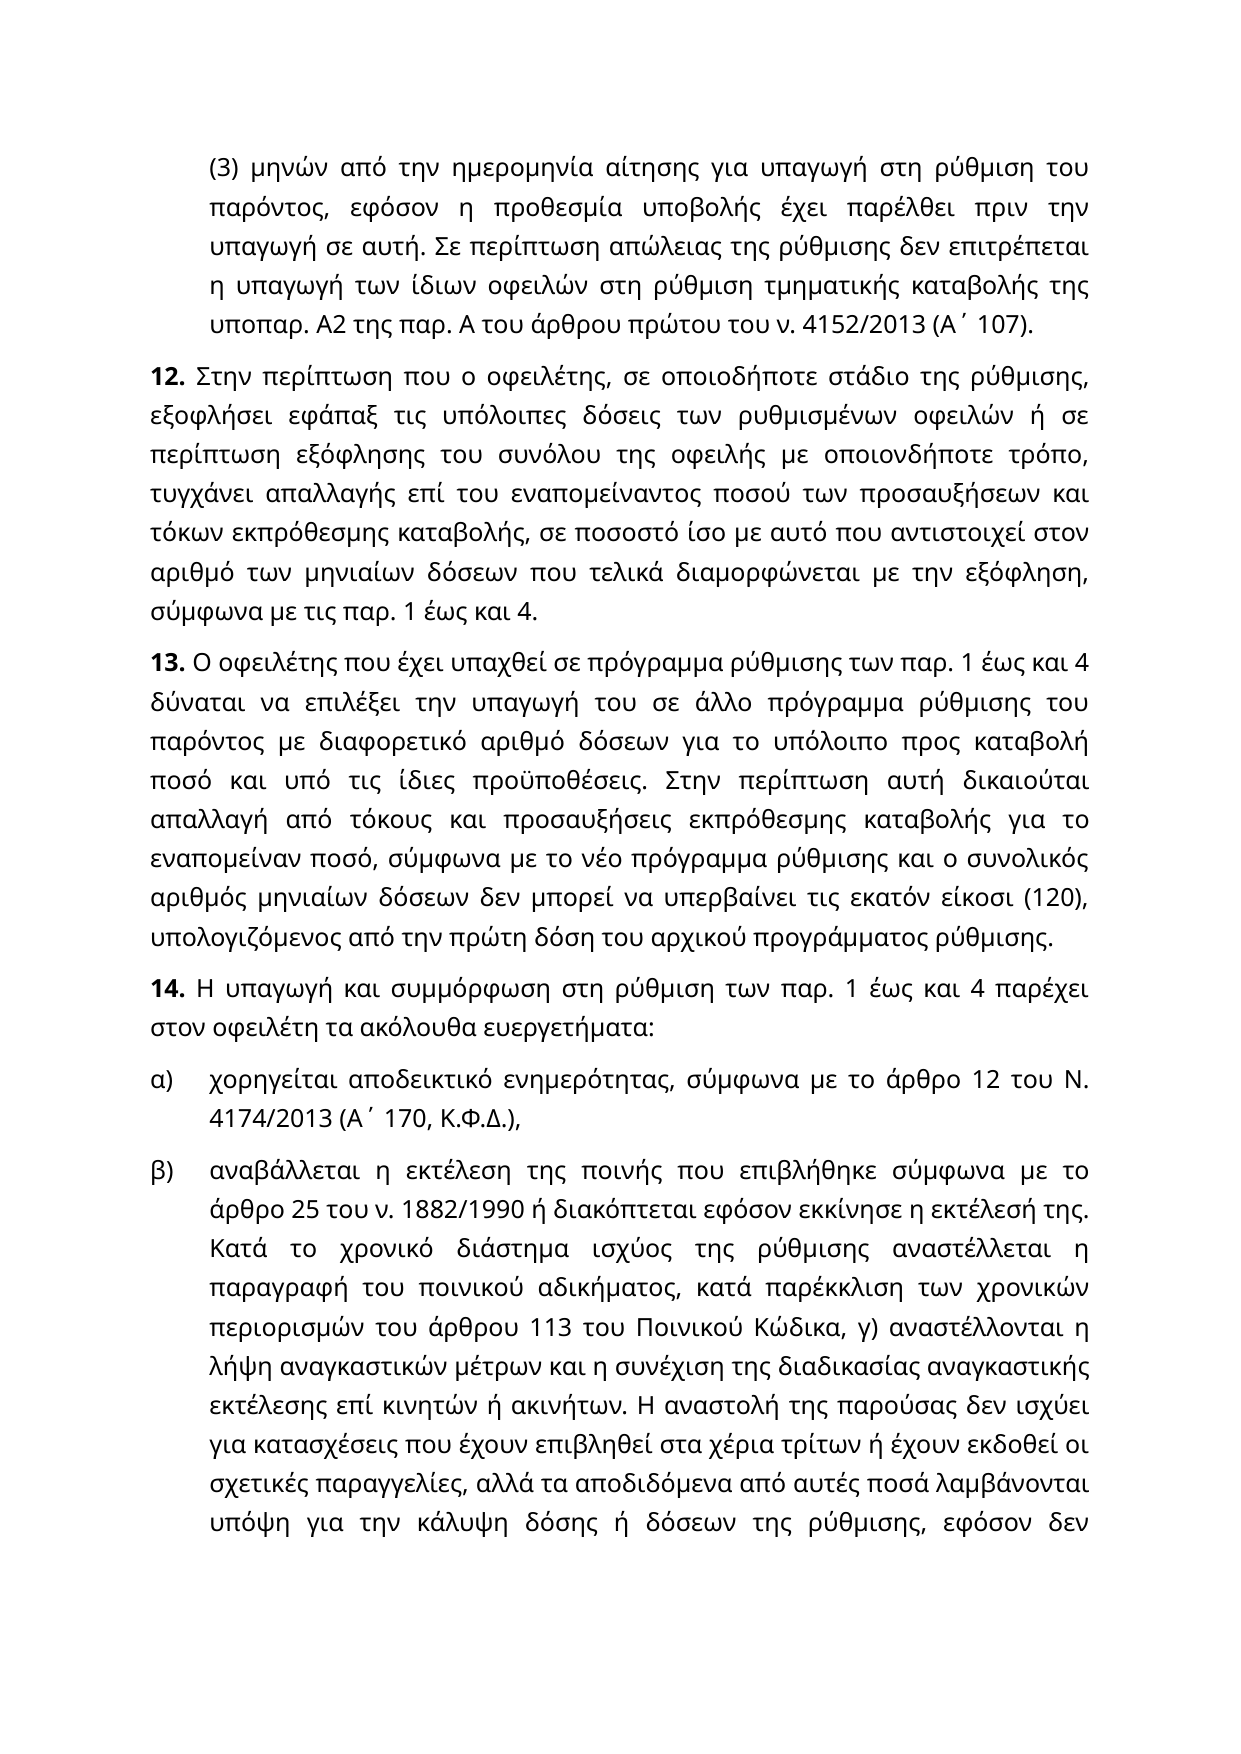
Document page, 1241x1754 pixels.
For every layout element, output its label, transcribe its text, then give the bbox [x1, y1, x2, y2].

text 14. Η υπαγωγή και συμμόρφωση στη ρύθμιση των παρ. 1 έως και 4 παρέχει στον οφειλέτη τα ακόλουθα ευεργετήματα: [150, 971, 1090, 1044]
list β) αναβάλλεται η εκτέλεση της ποινής που επιβλήθηκε σύμφωνα με το άρθρο 25 του ν. 1882/1990 ή διακόπτεται εφόσον εκκίνησε η εκτέλεσή της. Κατά το χρονικό διάστημα ισχύος της ρύθμισης αναστέλλεται η παραγραφή του ποινικού αδικήματος, κατά παρέκκλιση των χρονικών περιορισμών του άρθρου 113 του Ποινικού Κώδικα, γ) αναστέλλονται η λήψη αναγκαστικών μέτρων και η συνέχιση της διαδικασίας αναγκαστικής εκτέλεσης επί κινητών ή ακινήτων. Η αναστολή της παρούσας δεν ισχύει για κατασχέσεις που έχουν επιβληθεί στα χέρια τρίτων ή έχουν εκδοθεί οι σχετικές παραγγελίες, αλλά τα αποδιδόμενα από αυτές ποσά λαμβάνονται υπόψη για την κάλυψη δόσης ή δόσεων της ρύθμισης, εφόσον δεν [150, 1152, 1090, 1539]
list α) χορηγείται αποδεικτικό ενημερότητας, σύμφωνα με το άρθρο 12 του Ν. 4174/2013 (Α΄ 170, Κ.Φ.Δ.), [150, 1062, 1090, 1135]
text 13. Ο οφειλέτης που έχει υπαχθεί σε πρόγραμμα ρύθμισης των παρ. 1 έως και 4 δύναται να επιλέξει την υπαγωγή του σε άλλο πρόγραμμα ρύθμισης του παρόντος με διαφορετικό αριθμό δόσεων για το υπόλοιπο προς καταβολή ποσό και υπό τις ίδιες προϋποθέσεις. Στην περίπτωση αυτή δικαιούται απαλλαγή από τόκους και προσαυξήσεις εκπρόθεσμης καταβολής για το εναπομείναν ποσό, σύμφωνα με το νέο πρόγραμμα ρύθμισης και ο συνολικός αριθμός μηνιαίων δόσεων δεν μπορεί να υπερβαίνει τις εκατόν είκοσι (120), υπολογιζόμενος από την πρώτη δόση του αρχικού προγράμματος ρύθμισης. [150, 645, 1090, 953]
list (3) μηνών από την ημερομηνία αίτησης για υπαγωγή στη ρύθμιση του παρόντος, εφόσον η προθεσμία υποβολής έχει παρέλθει πριν την υπαγωγή σε αυτή. Σε περίπτωση απώλειας της ρύθμισης δεν επιτρέπεται η υπαγωγή των ίδιων οφειλών στη ρύθμιση τμηματικής καταβολής της υποπαρ. Α2 της παρ. Α του άρθρου πρώτου του ν. 4152/2013 (Α΄ 107). [150, 150, 1090, 341]
text 12. Στην περίπτωση που ο οφειλέτης, σε οποιοδήποτε στάδιο της ρύθμισης, εξοφλήσει εφάπαξ τις υπόλοιπες δόσεις των ρυθμισμένων οφειλών ή σε περίπτωση εξόφλησης του συνόλου της οφειλής με οποιονδήποτε τρόπο, τυγχάνει απαλλαγής επί του εναπομείναντος ποσού των προσαυξήσεων και τόκων εκπρόθεσμης καταβολής, σε ποσοστό ίσο με αυτό που αντιστοιχεί στον αριθμό των μηνιαίων δόσεων που τελικά διαμορφώνεται με την εξόφληση, σύμφωνα με τις παρ. 1 έως και 4. [150, 358, 1090, 627]
